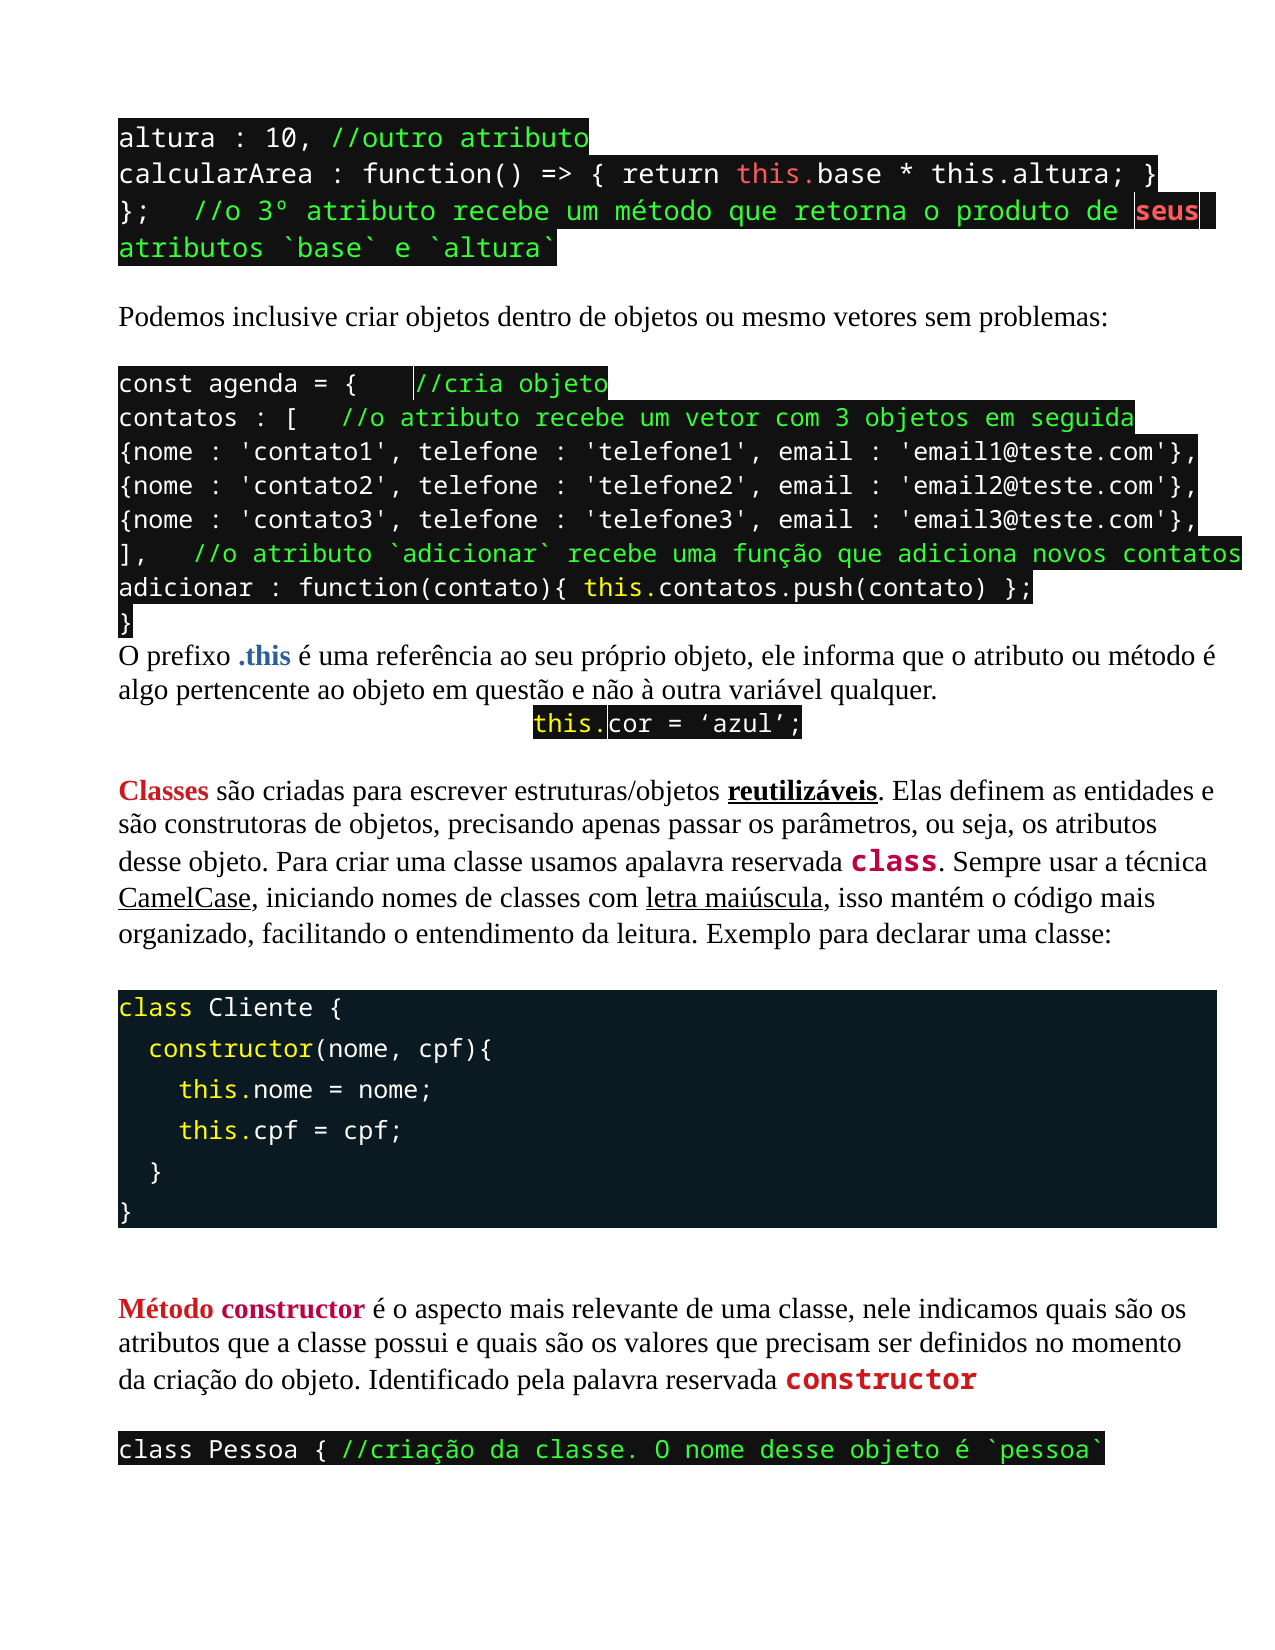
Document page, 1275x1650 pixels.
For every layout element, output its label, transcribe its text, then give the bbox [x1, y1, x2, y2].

text ], //o atributo `adicionar` recebe uma função que adiciona novos contatos [118, 536, 1275, 570]
text {nome : 'contato2', telefone : 'telefone2', email : 'email2@teste.com'}, [118, 468, 1240, 502]
text {nome : 'contato1', telefone : 'telefone1', email : 'email1@teste.com'}, [118, 434, 1270, 468]
text calcularArea : function() => { return this.base * this.altura; } [118, 155, 1275, 192]
text constructor(nome, cpf){ [118, 1031, 1217, 1065]
text } [118, 1194, 1217, 1228]
text {nome : 'contato3', telefone : 'telefone3', email : 'email3@teste.com'}, [118, 502, 1246, 536]
text Método constructor é o aspecto mais relevante de uma classe, nele indicamos quais são os atributos que a classe possui e quais são os valores que precisam ser definidos no momento da criação do objeto. Identificado pela palavra reservada constructor [118, 1292, 1217, 1398]
text contatos : [ //o atributo recebe um vetor com 3 objetos em seguida [118, 400, 1217, 434]
text } [118, 1153, 1217, 1187]
text class Pessoa { //criação da classe. O nome desse objeto é `pessoa` [118, 1431, 1217, 1465]
text this.nome = nome; [118, 1072, 1217, 1106]
text this.cpf = cpf; [118, 1112, 1217, 1146]
text altura : 10, //outro atributo [118, 118, 1217, 155]
text Podemos inclusive criar objetos dentro de objetos ou mesmo vetores sem problemas: [118, 299, 1217, 332]
text adicionar : function(contato){ this.contatos.push(contato) }; [118, 570, 1217, 604]
text this.cor = ‘azul’; [118, 705, 1217, 739]
text }; //o 3º atributo recebe um método que retorna o produto de seus atributos `base` e `altura` [118, 192, 1217, 266]
text O prefixo .this é uma referência ao seu próprio objeto, ele informa que o atributo ou método é algo pertencente ao objeto em questão e não à outra variável qualquer. [118, 638, 1217, 705]
text } [118, 604, 1217, 638]
text Classes são criadas para escrever estruturas/objetos reutilizáveis. Elas definem as entidades e são construtoras de objetos, precisando apenas passar os parâmetros, ou seja, os atributos desse objeto. Para criar uma classe usamos apalavra reservada class. Sempre usar a técnica CamelCase, iniciando nomes de classes com letra maiúscula, isso mantém o código mais organizado, facilitando o entendimento da leitura. Exemplo para declarar uma classe: class Cliente { [118, 773, 1217, 990]
text const agenda = { //cria objeto [118, 366, 1217, 400]
text class Cliente { [118, 990, 1217, 1024]
